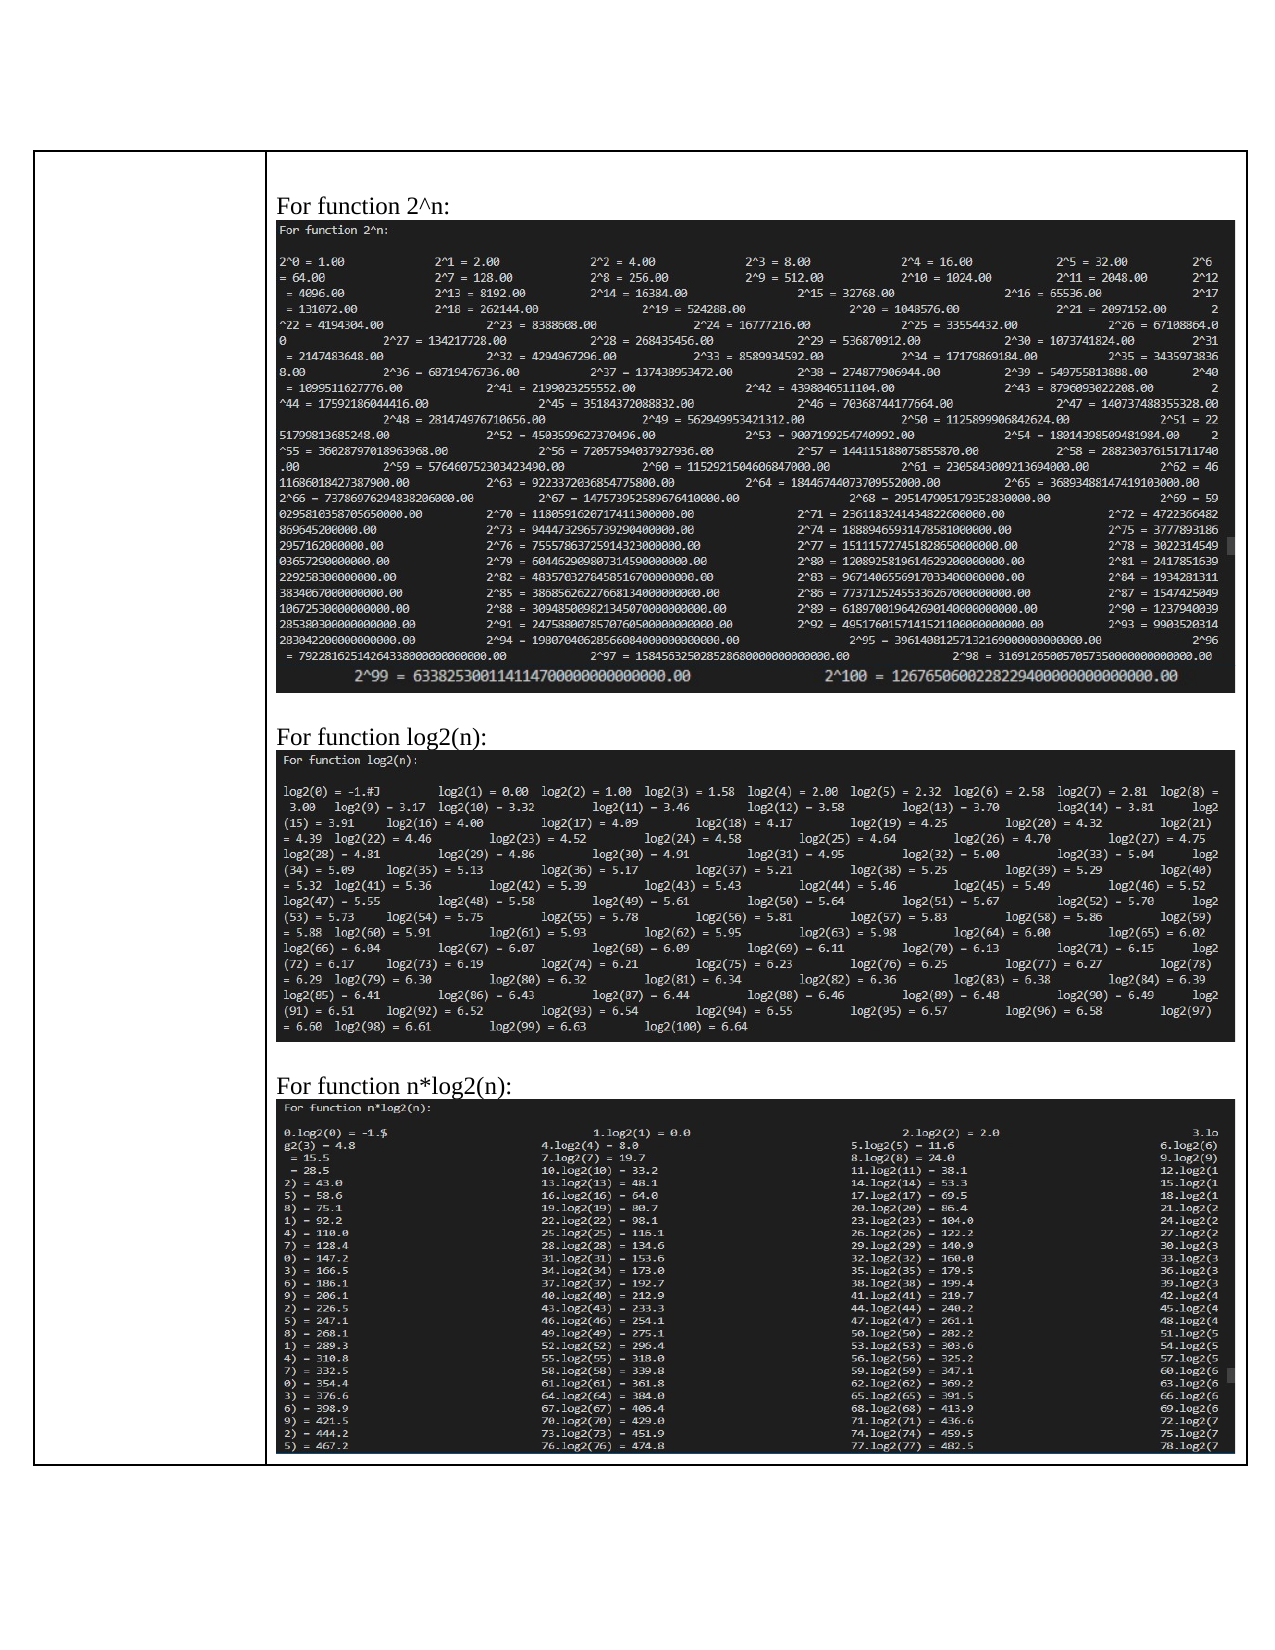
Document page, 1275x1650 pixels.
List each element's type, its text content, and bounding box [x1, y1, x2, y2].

picture [276, 1099, 1236, 1454]
picture [276, 220, 1236, 693]
table_cell [35, 152, 265, 1464]
picture [276, 750, 1236, 1042]
table_cell For function 2^n: For function log2(n): For function n*log2(n): [267, 152, 1246, 1464]
